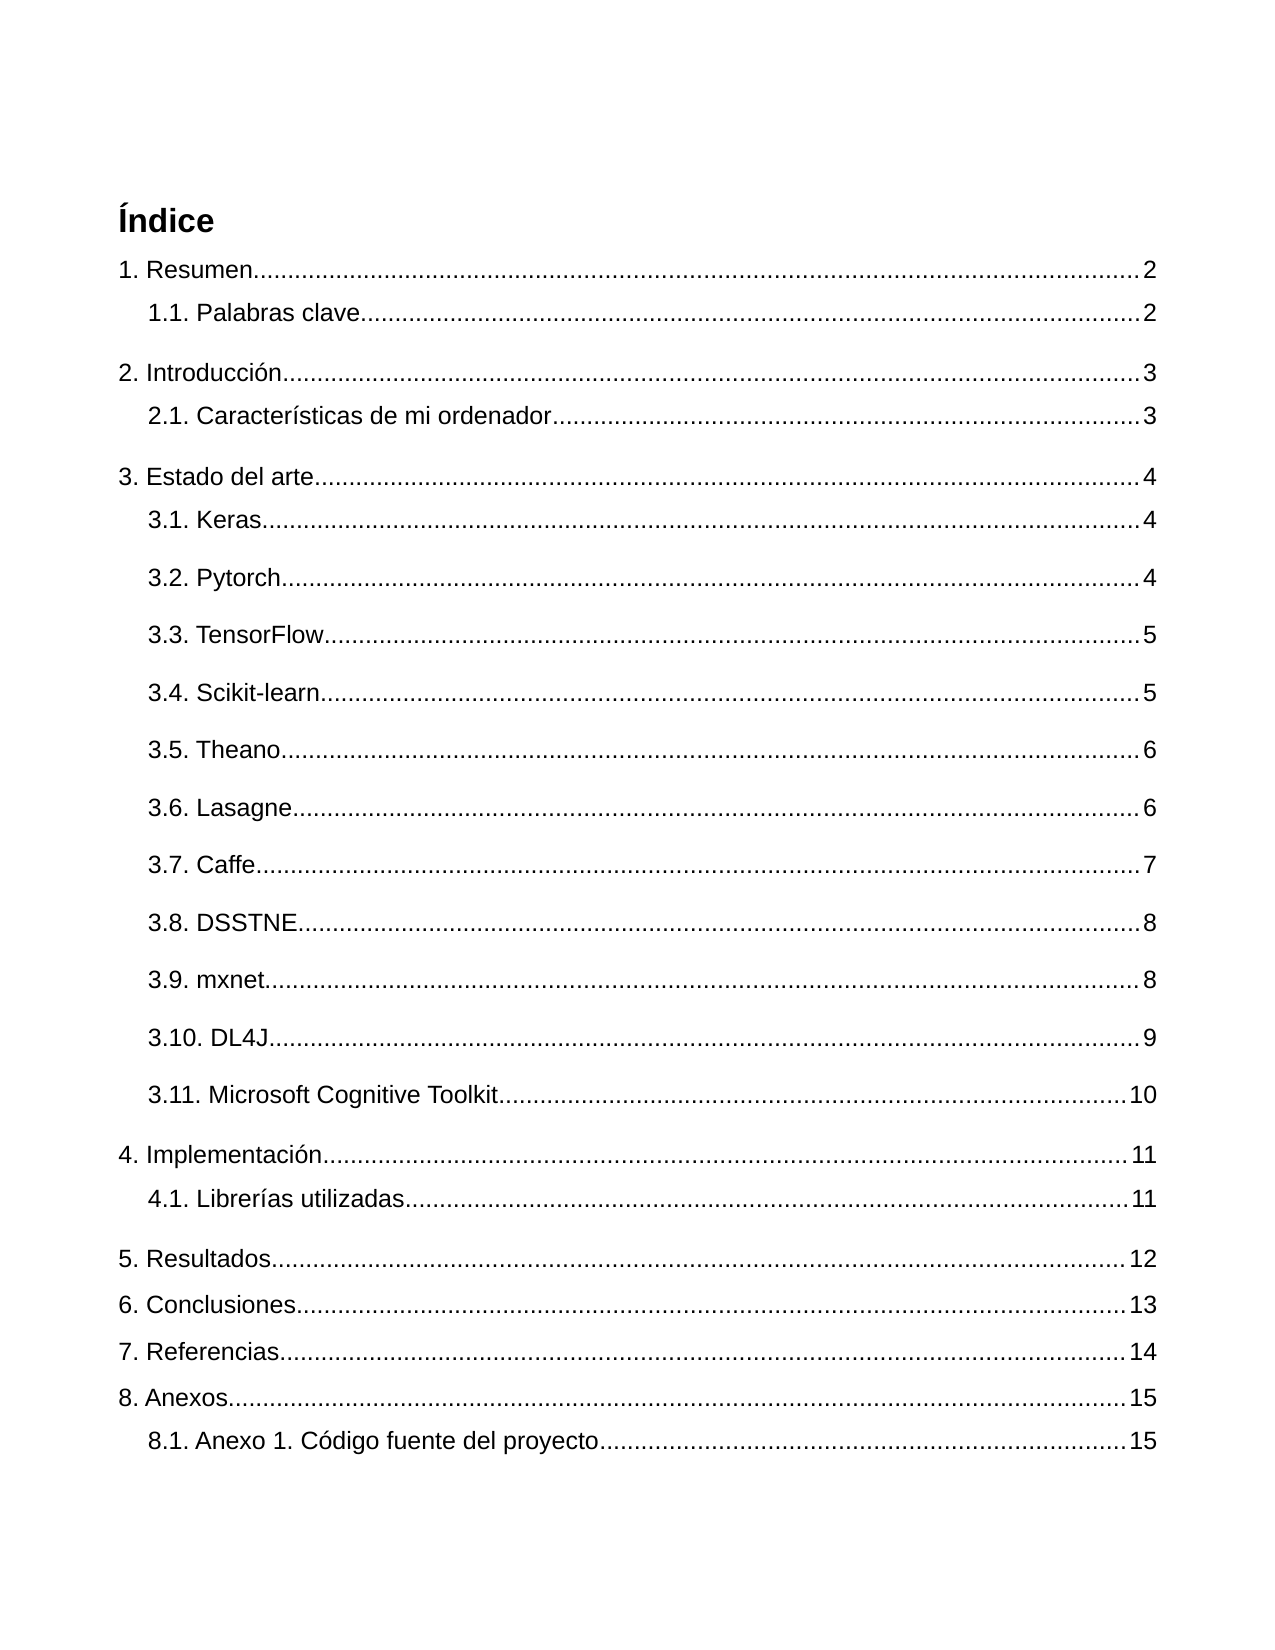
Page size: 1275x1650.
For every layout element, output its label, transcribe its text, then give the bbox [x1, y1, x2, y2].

text 8.1. Anexo 1. Código fuente del proyecto 15 [148, 1426, 1157, 1454]
text 3. Estado del arte 4 [118, 462, 1157, 491]
text 4. Implementación 11 [118, 1141, 1157, 1169]
text 3.11. Microsoft Cognitive Toolkit 10 [148, 1080, 1157, 1109]
text 1. Resumen 2 [118, 254, 1157, 283]
text 5. Resultados 12 [118, 1244, 1157, 1273]
text 3.6. Lasagne 6 [148, 792, 1157, 821]
text 2.1. Características de mi ordenador 3 [148, 401, 1157, 430]
text 3.9. mxnet 8 [148, 965, 1157, 994]
text 1.1. Palabras clave 2 [148, 298, 1157, 326]
text 4.1. Librerías utilizadas 11 [148, 1184, 1157, 1212]
text 3.3. TensorFlow 5 [148, 620, 1157, 649]
text 7. Referencias 14 [118, 1336, 1157, 1365]
text 2. Introducción 3 [118, 358, 1157, 387]
text 3.1. Keras 4 [148, 505, 1157, 534]
text 3.8. DSSTNE 8 [148, 907, 1157, 936]
text 3.10. DL4J 9 [148, 1022, 1157, 1051]
text 3.7. Caffe 7 [148, 850, 1157, 879]
text 3.4. Scikit-learn 5 [148, 677, 1157, 706]
subtitle Índice [118, 201, 1157, 239]
text 6. Conclusiones 13 [118, 1290, 1157, 1319]
text 3.2. Pytorch 4 [148, 562, 1157, 591]
text 3.5. Theano 6 [148, 735, 1157, 764]
text 8. Anexos 15 [118, 1383, 1157, 1411]
